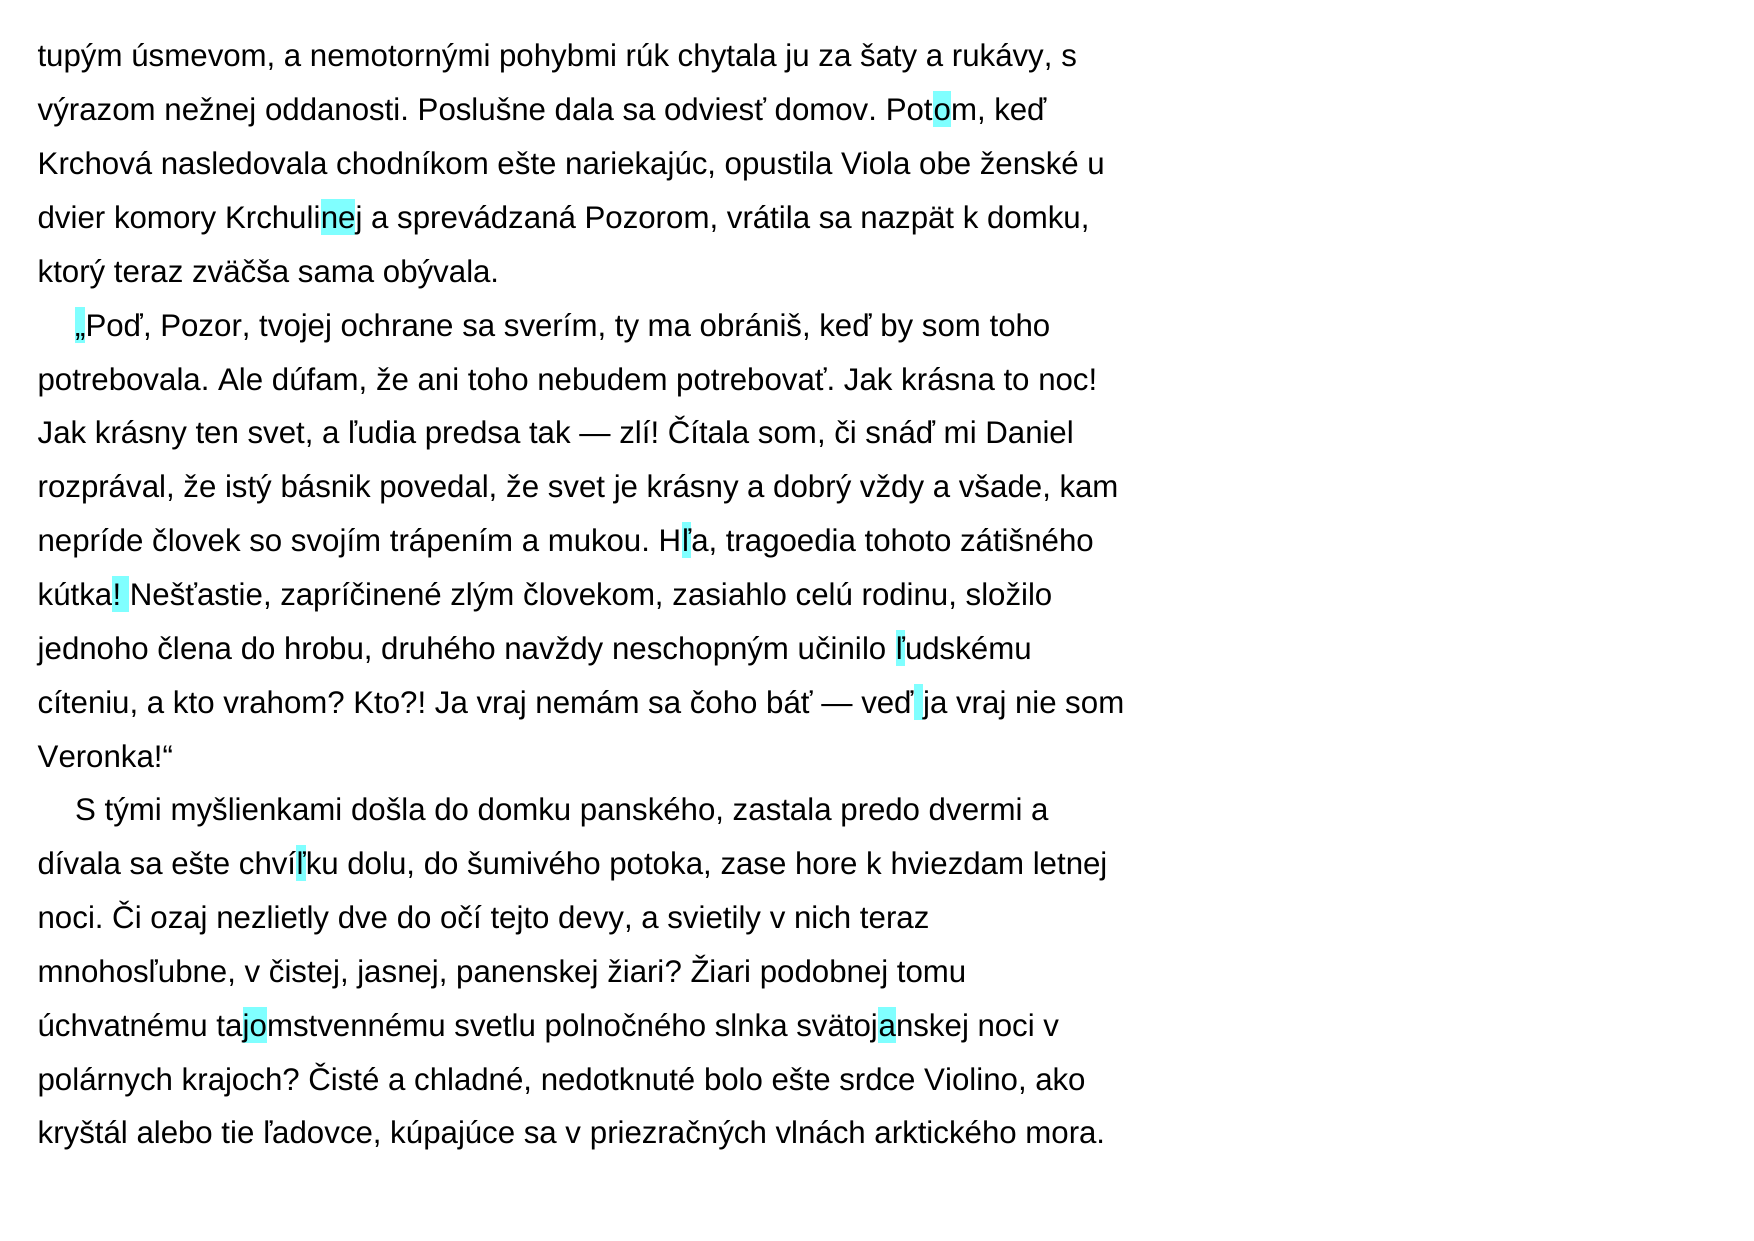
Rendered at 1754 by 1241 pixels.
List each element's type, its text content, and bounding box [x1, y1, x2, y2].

text „Poď, Pozor, tvojej ochrane sa sverím, ty ma obrániš, keď by som toho potrebovala. Ale dúfam, že ani toho nebudem potrebovať. Jak krásna to noc! Jak krásny ten svet, a ľudia predsa tak — zlí! Čítala som, či snáď mi Daniel rozprával, že istý básnik povedal, že svet je krásny a dobrý vždy a všade, kam nepríde človek so svojím trápením a mukou. Hľa, tragoedia tohoto zátišného kútka! Nešťastie, zapríčinené zlým človekom, zasiahlo celú rodinu, složilo jednoho člena do hrobu, druhého navždy neschopným učinilo ľudskému cíteniu, a kto vrahom? Kto?! Ja vraj nemám sa čoho báť — veď ja vraj nie som Veronka!“ [37, 307, 1130, 773]
text S tými myšlienkami došla do domku panského, zastala predo dvermi a dívala sa ešte chvíľku dolu, do šumivého potoka, zase hore k hviezdam letnej noci. Či ozaj nezlietly dve do očí tejto devy, a svietily v nich teraz mnohosľubne, v čistej, jasnej, panenskej žiari? Žiari podobnej tomu úchvatnému tajomstvennému svetlu polnočného slnka svätojanskej noci v polárnych krajoch? Čisté a chladné, nedotknuté bolo ešte srdce Violino, ako kryštál alebo tie ľadovce, kúpajúce sa v priezračných vlnách arktického mora. [37, 791, 1130, 1151]
text tupým úsmevom, a nemotornými pohybmi rúk chytala ju za šaty a rukávy, s výrazom nežnej oddanosti. Poslušne dala sa odviesť domov. Potom, keď Krchová nasledovala chodníkom ešte nariekajúc, opustila Viola obe ženské u dvier komory Krchulinej a sprevádzaná Pozorom, vrátila sa nazpät k domku, ktorý teraz zväčša sama obývala. [37, 37, 1130, 289]
